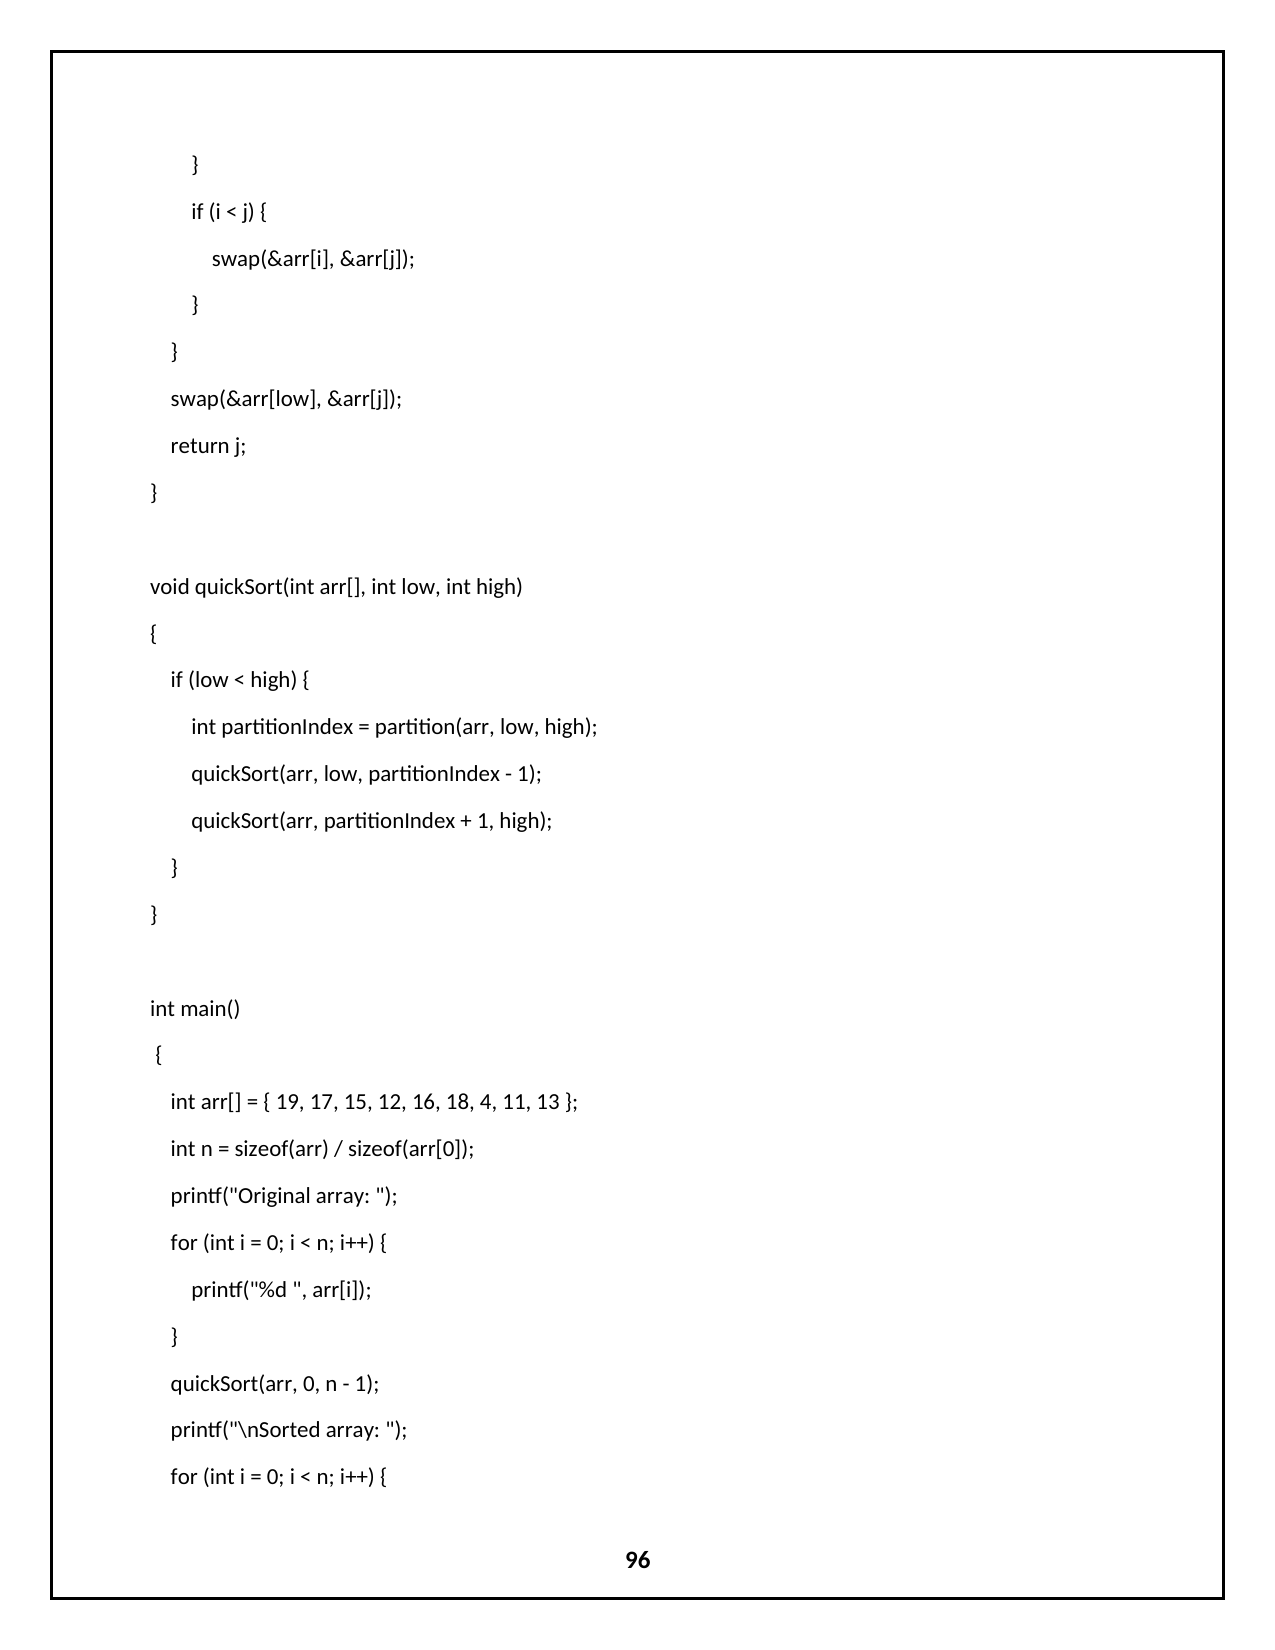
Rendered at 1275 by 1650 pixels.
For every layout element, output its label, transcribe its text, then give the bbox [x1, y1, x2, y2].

text int n = sizeof(arr) / sizeof(arr[0]); [150, 1134, 1125, 1162]
text } [150, 150, 1125, 178]
text return j; [150, 431, 1125, 459]
text swap(&arr[low], &arr[j]); [150, 384, 1125, 412]
text printf("Original array: "); [150, 1181, 1125, 1209]
text { [150, 619, 1125, 647]
text printf("%d ", arr[i]); [150, 1275, 1125, 1303]
text int partitionIndex = partition(arr, low, high); [150, 712, 1125, 741]
text } [150, 900, 1125, 928]
text if (i < j) { [150, 197, 1125, 225]
text for (int i = 0; i < n; i++) { [150, 1462, 1125, 1491]
text } [150, 337, 1125, 366]
text } [150, 478, 1125, 506]
text quickSort(arr, partitionIndex + 1, high); [150, 806, 1125, 834]
text } [150, 291, 1125, 319]
text for (int i = 0; i < n; i++) { [150, 1228, 1125, 1256]
text { [150, 1041, 1125, 1069]
text int main() [150, 994, 1125, 1022]
text int arr[] = { 19, 17, 15, 12, 16, 18, 4, 11, 13 }; [150, 1087, 1125, 1116]
text void quickSort(int arr[], int low, int high) [150, 572, 1125, 600]
text quickSort(arr, 0, n - 1); [150, 1369, 1125, 1397]
text swap(&arr[i], &arr[j]); [150, 244, 1125, 272]
text } [150, 853, 1125, 881]
text printf("\nSorted array: "); [150, 1416, 1125, 1444]
text } [150, 1322, 1125, 1350]
text if (low < high) { [150, 666, 1125, 694]
text quickSort(arr, low, partitionIndex - 1); [150, 759, 1125, 787]
